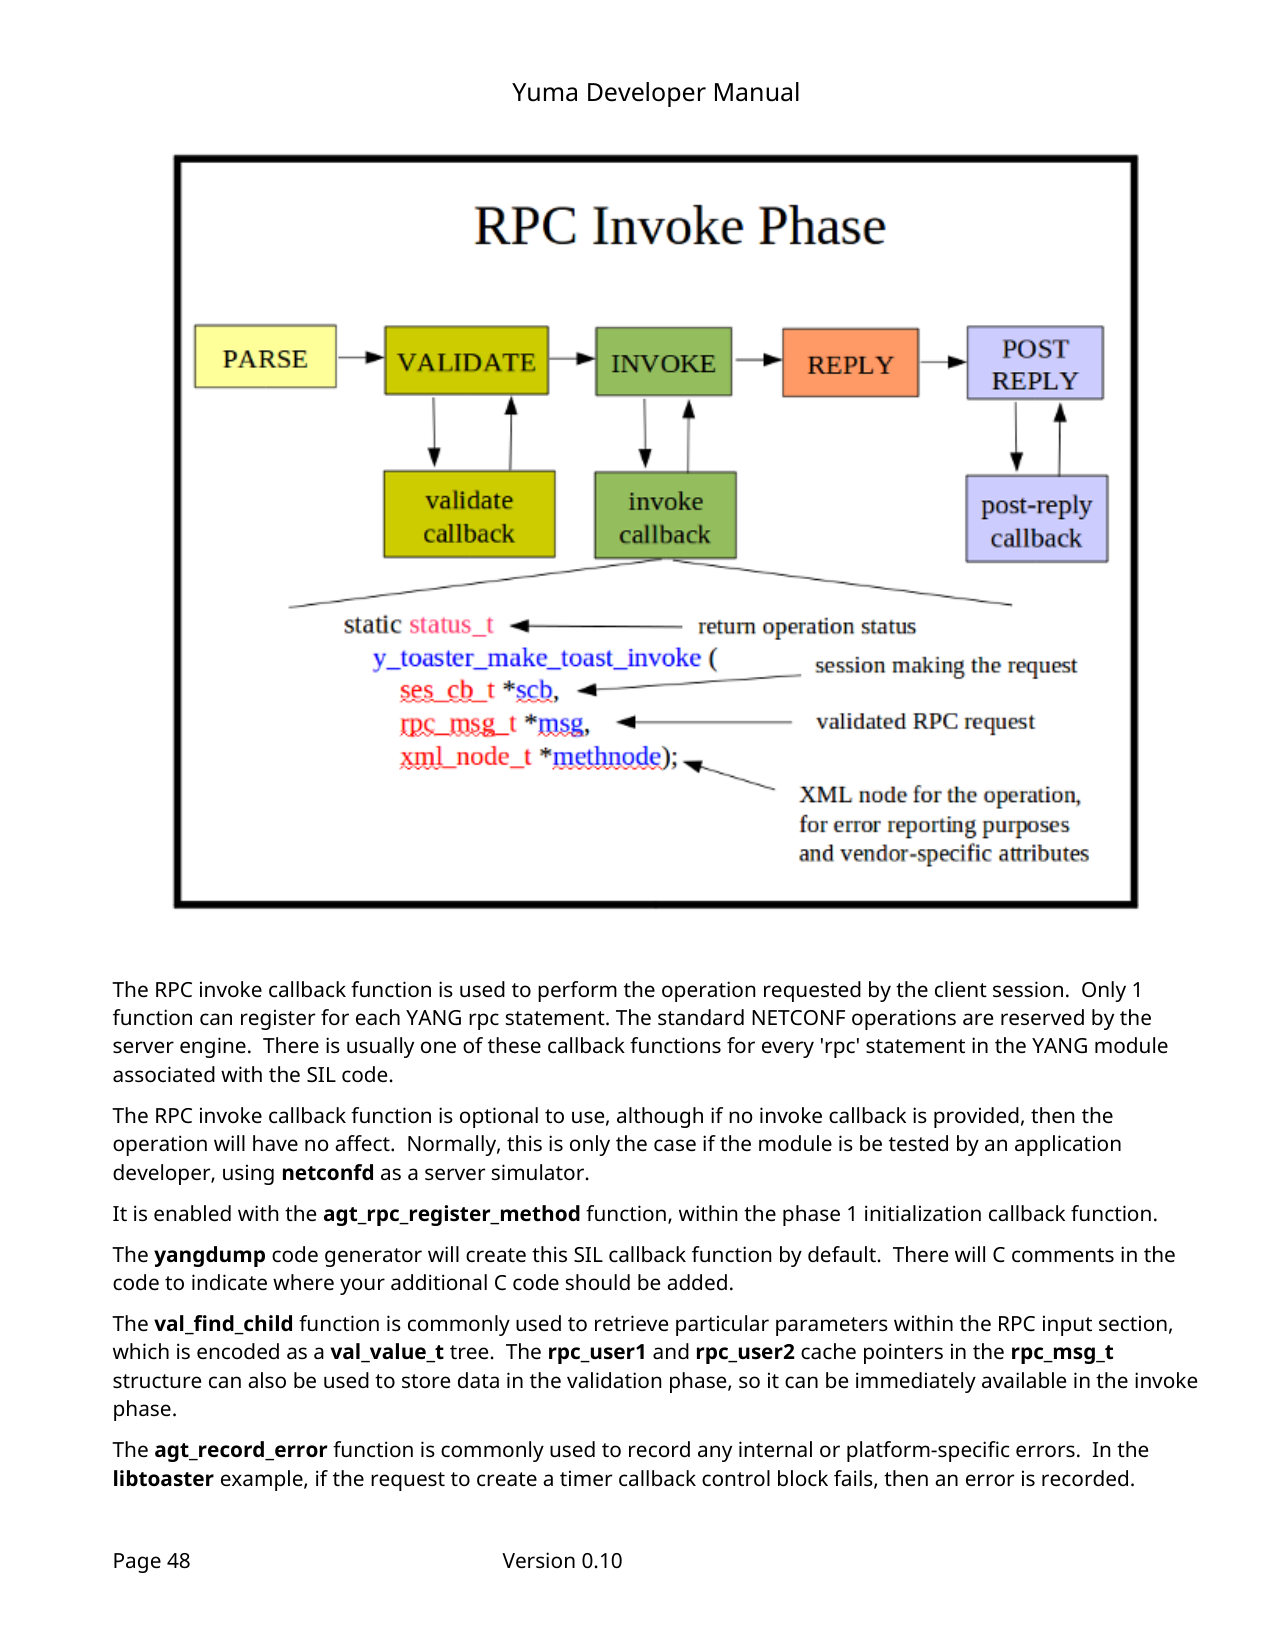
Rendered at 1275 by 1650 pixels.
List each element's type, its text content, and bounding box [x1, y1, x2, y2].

text The val_find_child function is commonly used to retrieve particular parameters within the RPC input section, which is encoded as a val_value_t tree. The rpc_user1 and rpc_user2 cache pointers in the rpc_msg_t structure can also be used to store data in the validation phase, so it can be immediately available in the invoke phase. [112, 1309, 1200, 1423]
text The yangdump code generator will create this SIL callback function by default. There will C comments in the code to indicate where your additional C code should be added. [112, 1240, 1200, 1297]
text The RPC invoke callback function is used to perform the operation requested by the client session. Only 1 function can register for each YANG rpc statement. The standard NETCONF operations are reserved by the server engine. There is usually one of these callback functions for every 'rpc' statement in the YANG module associated with the SIL code. [112, 975, 1200, 1088]
text The agt_record_error function is commonly used to record any internal or platform-specific errors. In the libtoaster example, if the request to create a timer callback control block fails, then an error is recorded. [112, 1435, 1200, 1492]
text The RPC invoke callback function is optional to use, although if no invoke callback is provided, then the operation will have no affect. Normally, this is only the case if the module is be tested by an application developer, using netconfd as a server simulator. [112, 1101, 1200, 1186]
picture [148, 138, 1164, 934]
text It is enabled with the agt_rpc_register_method function, within the phase 1 initialization callback function. [112, 1199, 1200, 1227]
